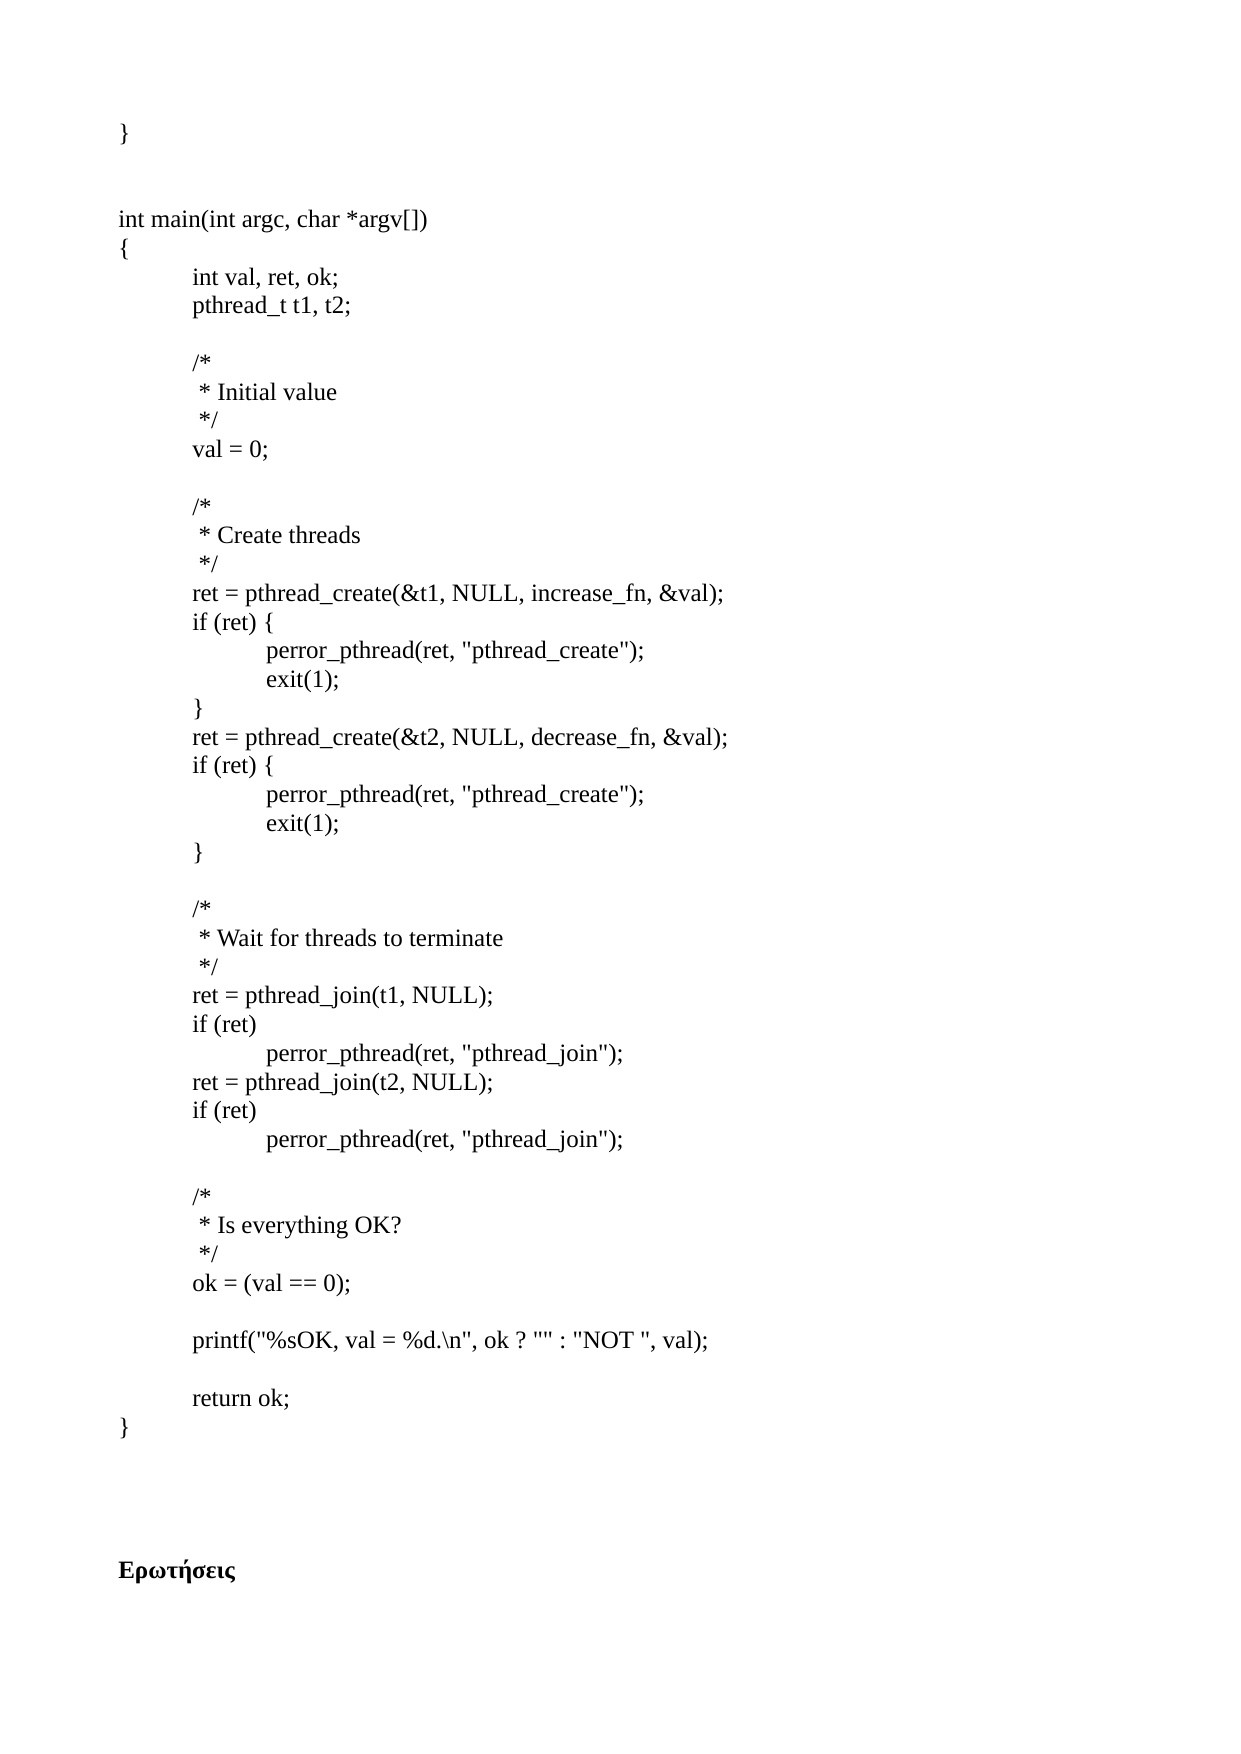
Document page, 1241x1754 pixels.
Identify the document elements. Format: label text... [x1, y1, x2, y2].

text } [118, 1412, 1122, 1441]
text } [118, 837, 1122, 866]
text * Initial value [118, 377, 1122, 406]
text perror_pthread(ret, "pthread_join"); [118, 1124, 1122, 1153]
text ret = pthread_join(t2, NULL); [118, 1067, 1122, 1096]
text } [118, 693, 1122, 722]
text perror_pthread(ret, "pthread_create"); [118, 779, 1122, 808]
text ok = (val == 0); [118, 1268, 1122, 1297]
text if (ret) [118, 1009, 1122, 1038]
text printf("%sOK, val = %d.\n", ok ? "" : "NOT ", val); [118, 1326, 1122, 1354]
text /* [118, 894, 1122, 923]
text if (ret) { [118, 751, 1122, 779]
text */ [118, 406, 1122, 434]
text int val, ret, ok; [118, 262, 1122, 291]
text perror_pthread(ret, "pthread_create"); [118, 636, 1122, 664]
text exit(1); [118, 808, 1122, 837]
text * Create threads [118, 521, 1122, 549]
text */ [118, 1239, 1122, 1268]
text ret = pthread_create(&t2, NULL, decrease_fn, &val); [118, 722, 1122, 751]
text int main(int argc, char *argv[]) [118, 204, 1122, 233]
text { [118, 233, 1122, 262]
text * Wait for threads to terminate [118, 923, 1122, 952]
text * Is everything OK? [118, 1211, 1122, 1239]
text ret = pthread_join(t1, NULL); [118, 981, 1122, 1009]
text return ok; [118, 1383, 1122, 1412]
text if (ret) [118, 1096, 1122, 1124]
text } [118, 118, 1122, 147]
text if (ret) { [118, 607, 1122, 636]
text pthread_t t1, t2; [118, 291, 1122, 319]
text perror_pthread(ret, "pthread_join"); [118, 1038, 1122, 1067]
text Ερωτήσεις [118, 1556, 1122, 1584]
text */ [118, 952, 1122, 981]
text */ [118, 549, 1122, 578]
text exit(1); [118, 664, 1122, 693]
text val = 0; [118, 434, 1122, 463]
text /* [118, 1182, 1122, 1211]
text /* [118, 348, 1122, 377]
text /* [118, 492, 1122, 521]
text ret = pthread_create(&t1, NULL, increase_fn, &val); [118, 578, 1122, 607]
